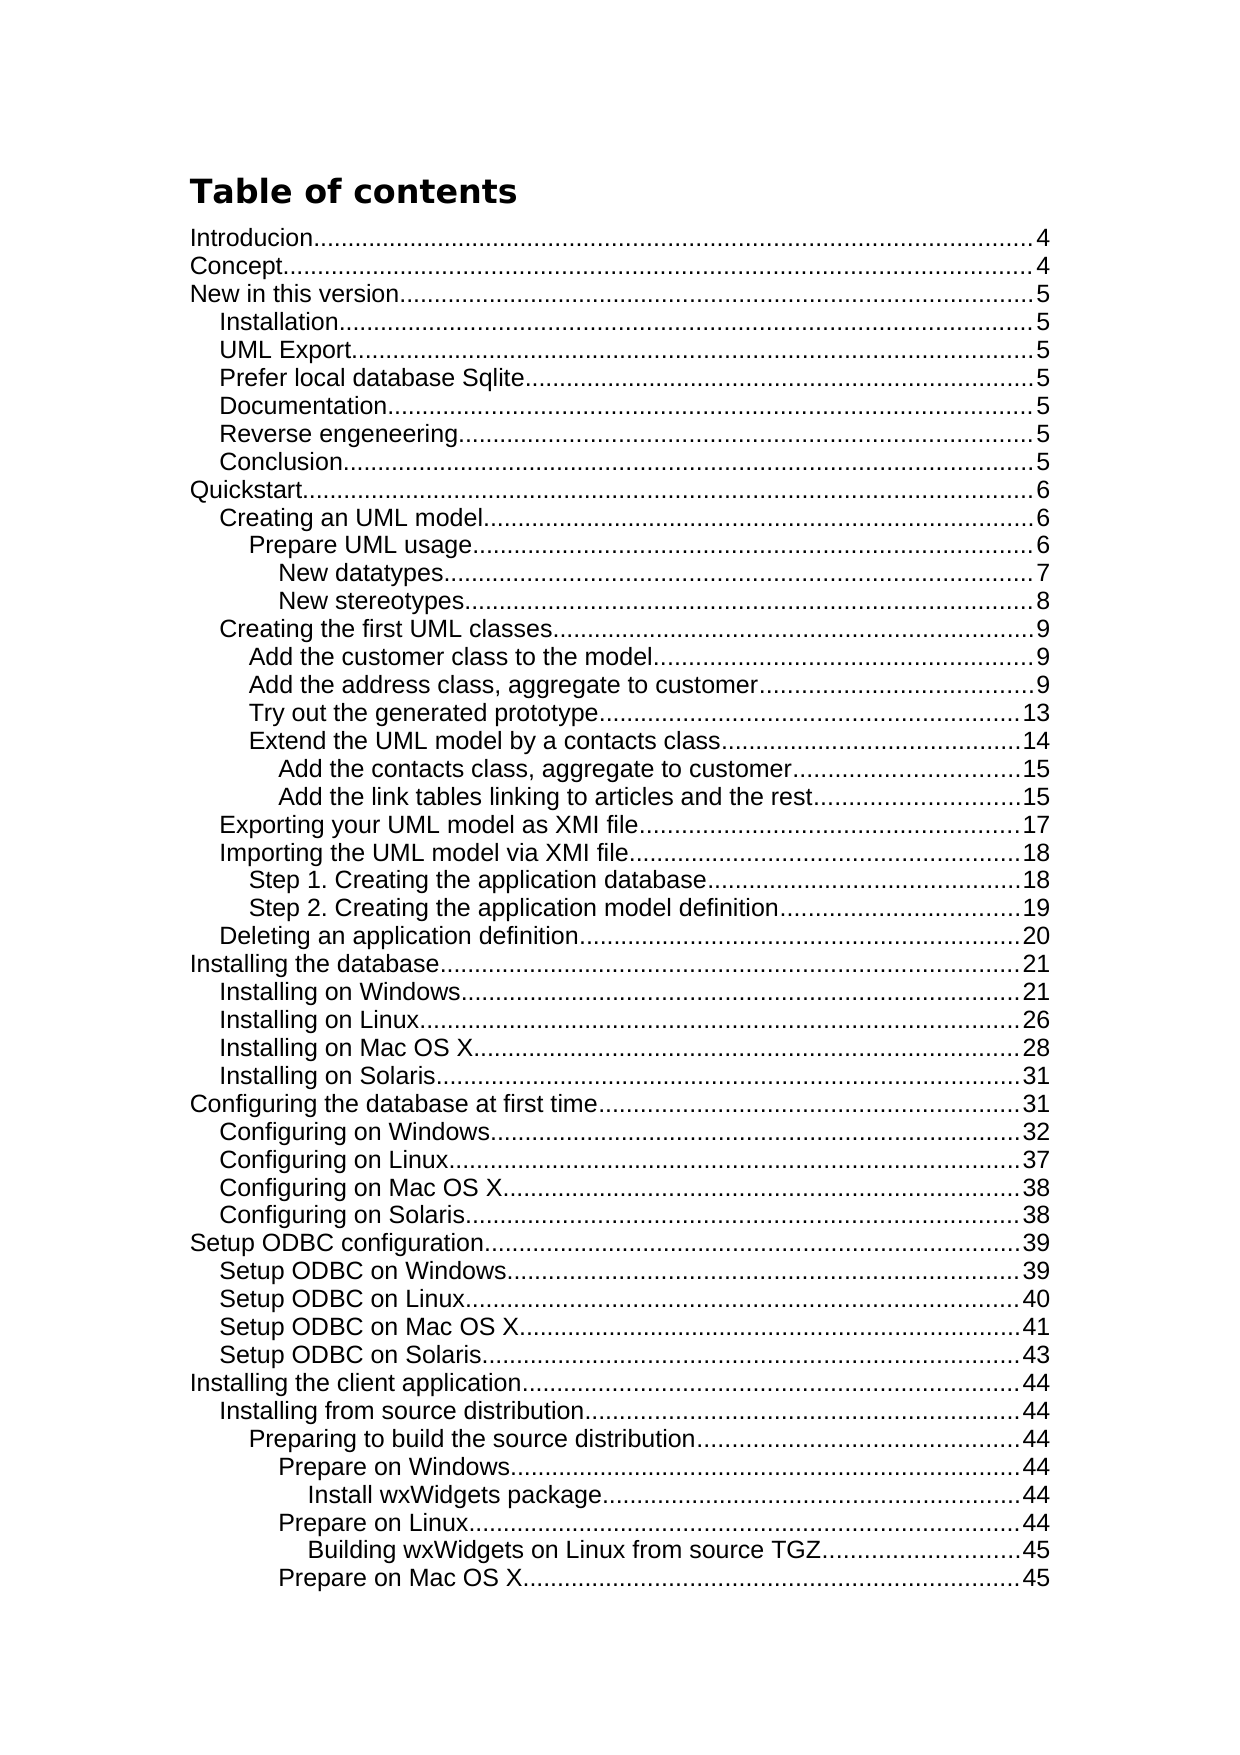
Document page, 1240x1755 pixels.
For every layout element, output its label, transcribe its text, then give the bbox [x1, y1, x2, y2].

text Deleting an application definition 20 [219, 922, 1050, 950]
text Setup ODBC on Windows 39 [219, 1257, 1050, 1285]
text Installing the database 21 [189, 950, 1050, 978]
text Extend the UML model by a contacts class 14 [248, 727, 1050, 755]
text Configuring on Linux 37 [219, 1146, 1050, 1173]
text Try out the generated prototype 13 [248, 699, 1050, 727]
text Setup ODBC on Mac OS X 41 [219, 1313, 1050, 1341]
text New datatypes 7 [278, 559, 1050, 587]
text Step 2. Creating the application model definition 19 [248, 894, 1050, 922]
text Setup ODBC on Linux 40 [219, 1285, 1050, 1313]
text Building wxWidgets on Linux from source TGZ 45 [307, 1536, 1050, 1564]
text Add the link tables linking to articles and the rest 15 [278, 783, 1050, 811]
text Setup ODBC configuration 39 [189, 1229, 1050, 1257]
text Concept 4 [189, 252, 1050, 280]
text Installing on Linux 26 [219, 1006, 1050, 1034]
text Exporting your UML model as XMI file 17 [219, 811, 1050, 838]
text Prepare on Linux 44 [278, 1508, 1050, 1536]
text Installing the client application 44 [189, 1369, 1050, 1397]
text Add the contacts class, aggregate to customer 15 [278, 755, 1050, 783]
text Configuring on Solaris 38 [219, 1201, 1050, 1229]
text Installing on Windows 21 [219, 978, 1050, 1006]
text Add the customer class to the model 9 [248, 643, 1050, 671]
text Reverse engeneering 5 [219, 420, 1050, 448]
text Creating the first UML classes 9 [219, 615, 1050, 643]
text Preparing to build the source distribution 44 [248, 1425, 1050, 1453]
text Configuring on Windows 32 [219, 1118, 1050, 1146]
text Importing the UML model via XMI file 18 [219, 838, 1050, 866]
text Installing on Solaris 31 [219, 1062, 1050, 1090]
text New stereotypes 8 [278, 587, 1050, 615]
text Installation 5 [219, 308, 1050, 336]
text Configuring the database at first time 31 [189, 1090, 1050, 1118]
text Creating an UML model 6 [219, 503, 1050, 531]
subtitle Table of contents [189, 173, 1050, 212]
text Prepare on Mac OS X 45 [278, 1564, 1050, 1592]
text Documentation 5 [219, 392, 1050, 420]
text Installing from source distribution 44 [219, 1397, 1050, 1425]
text Add the address class, aggregate to customer 9 [248, 671, 1050, 699]
text Conclusion 5 [219, 448, 1050, 476]
text Setup ODBC on Solaris 43 [219, 1341, 1050, 1369]
text Prepare on Windows 44 [278, 1453, 1050, 1481]
text Prepare UML usage 6 [248, 531, 1050, 559]
text UML Export 5 [219, 336, 1050, 364]
text Install wxWidgets package 44 [307, 1481, 1050, 1508]
text Installing on Mac OS X 28 [219, 1034, 1050, 1062]
text New in this version 5 [189, 280, 1050, 308]
text Configuring on Mac OS X 38 [219, 1173, 1050, 1201]
text Step 1. Creating the application database 18 [248, 866, 1050, 894]
text Prefer local database Sqlite 5 [219, 364, 1050, 392]
text Quickstart 6 [189, 476, 1050, 503]
text Introducion 4 [189, 224, 1050, 252]
